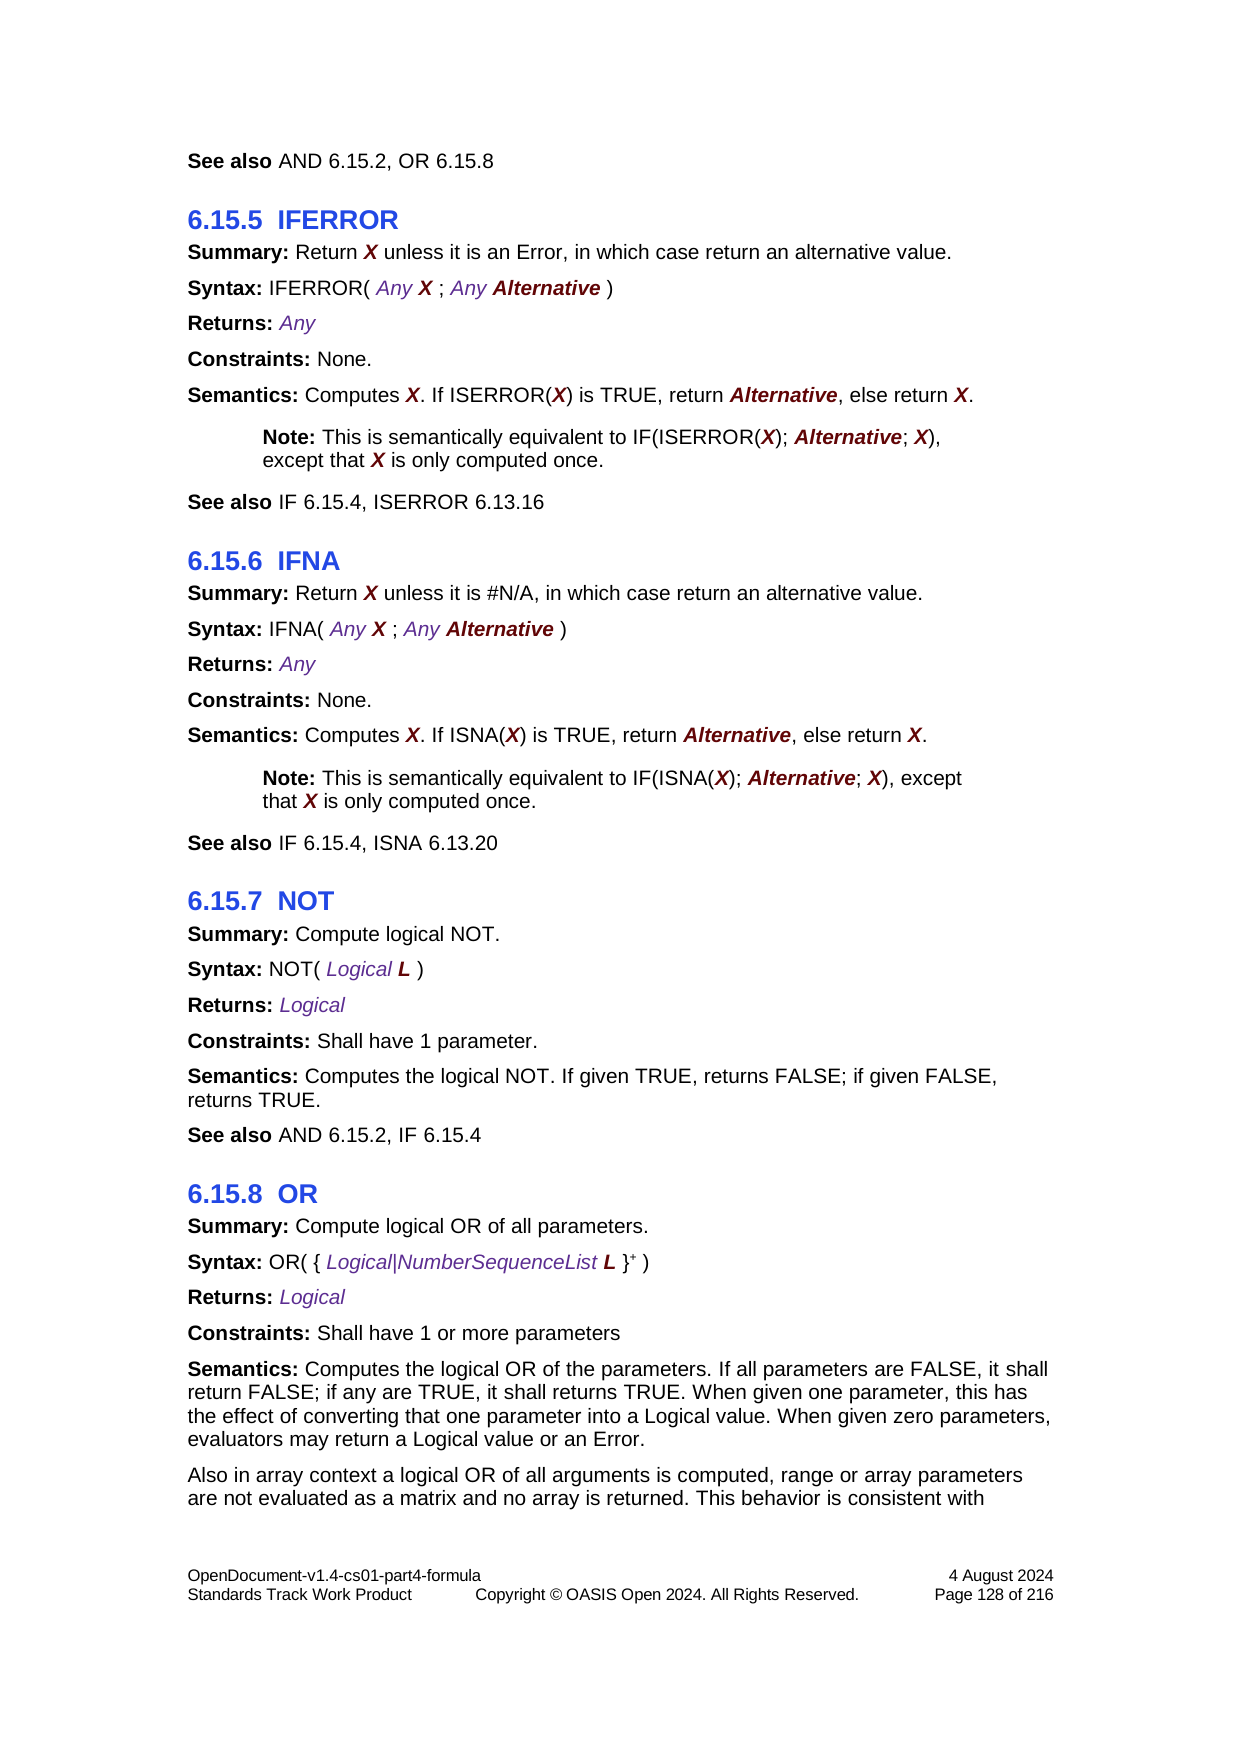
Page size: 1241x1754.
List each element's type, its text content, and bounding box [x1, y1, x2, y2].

text Summary: Compute logical NOT. [187, 922, 1053, 946]
text Summary: Return X unless it is an Error, in which case return an alternative value. [187, 241, 1053, 264]
text Note: This is semantically equivalent to IF(ISERROR(X); Alternative; X), except that X is only computed once. [262, 425, 978, 472]
text Semantics: Computes the logical NOT. If given TRUE, returns FALSE; if given FALSE, returns TRUE. [187, 1065, 1053, 1112]
text Constraints: None. [187, 347, 1053, 371]
text Constraints: Shall have 1 or more parameters [187, 1321, 1053, 1345]
subtitle OR [187, 1178, 1053, 1208]
text Note: This is semantically equivalent to IF(ISNA(X); Alternative; X), except that X is only computed once. [262, 766, 978, 813]
text Syntax: IFERROR( Any X ; Any Alternative ) [187, 276, 1053, 300]
text Semantics: Computes X. If ISERROR(X) is TRUE, return Alternative, else return X. [187, 383, 1053, 407]
text Also in array context a logical OR of all arguments is computed, range or array parameters are not evaluated as a matrix and no array is returned. This behavior is consistent with [187, 1463, 1053, 1510]
text Constraints: None. [187, 688, 1053, 712]
subtitle IFERROR [187, 204, 1053, 234]
text See also IF 6.15.4, ISNA 6.13.20 [187, 832, 1053, 855]
subtitle IFNA [187, 545, 1053, 575]
text Syntax: IFNA( Any X ; Any Alternative ) [187, 617, 1053, 641]
text See also IF 6.15.4, ISERROR 6.13.16 [187, 491, 1053, 514]
text Semantics: Computes the logical OR of the parameters. If all parameters are FALSE, it shall return FALSE; if any are TRUE, it shall returns TRUE. When given one parameter, this has the effect of converting that one parameter into a Logical value. When given zero parameters, evaluators may return a Logical value or an Error. [187, 1357, 1053, 1451]
text Semantics: Computes X. If ISNA(X) is TRUE, return Alternative, else return X. [187, 724, 1053, 747]
text Returns: Any [187, 312, 1053, 335]
text Returns: Logical [187, 1286, 1053, 1309]
text Summary: Return X unless it is #N/A, in which case return an alternative value. [187, 581, 1053, 605]
text Constraints: Shall have 1 parameter. [187, 1029, 1053, 1053]
subtitle NOT [187, 886, 1053, 916]
text See also AND 6.15.2, OR 6.15.8 [187, 150, 1053, 173]
text Returns: Any [187, 653, 1053, 676]
text Returns: Logical [187, 993, 1053, 1017]
text Summary: Compute logical OR of all parameters. [187, 1214, 1053, 1238]
text See also AND 6.15.2, IF 6.15.4 [187, 1124, 1053, 1147]
text Syntax: NOT( Logical L ) [187, 958, 1053, 981]
text Syntax: OR( { Logical|NumberSequenceList L }+ ) [187, 1250, 1053, 1274]
